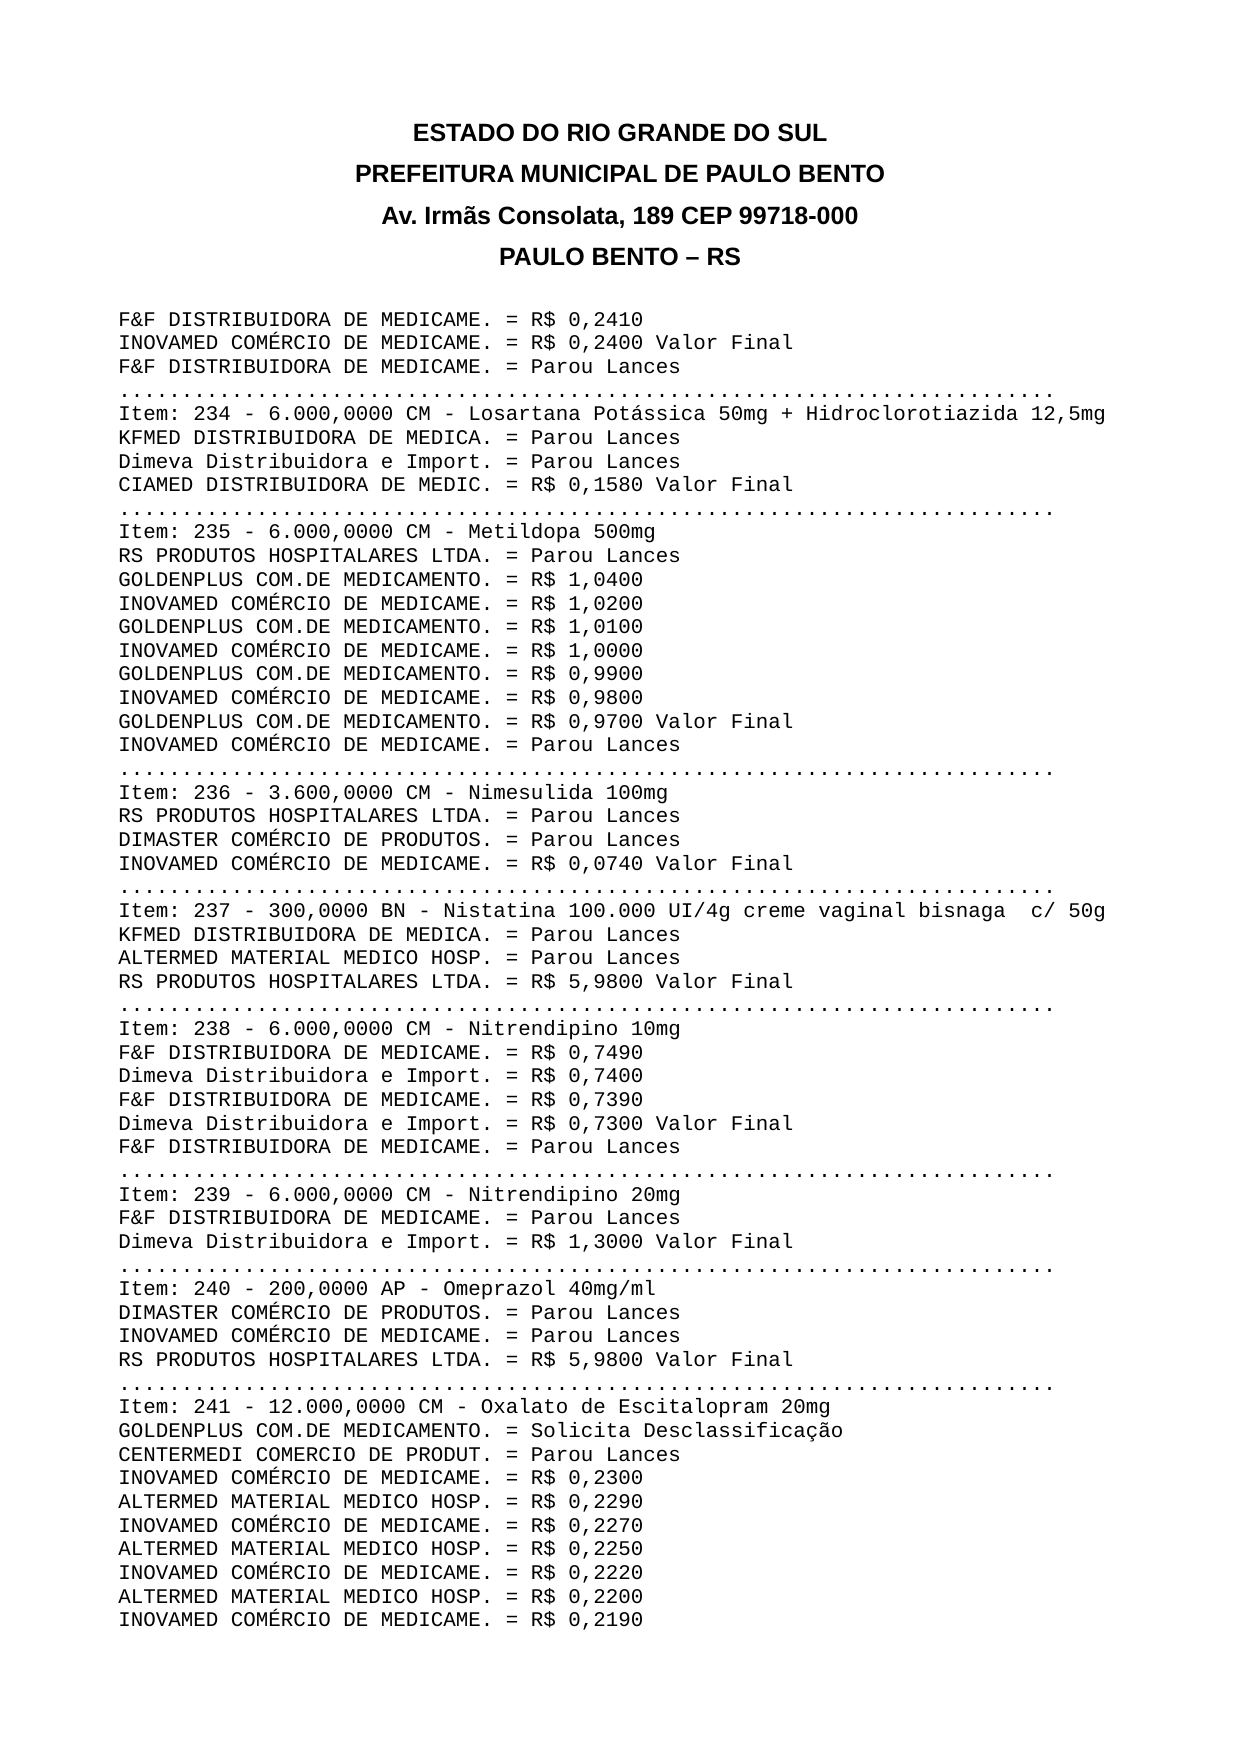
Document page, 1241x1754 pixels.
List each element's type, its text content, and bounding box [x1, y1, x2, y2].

text F&F DISTRIBUIDORA DE MEDICAME. = R$ 0,2410 INOVAMED COMÉRCIO DE MEDICAME. = R$ 0,2400 Valor Final F&F DISTRIBUIDORA DE MEDICAME. = Parou Lances ........................................................................... Item: 234 - 6.000,0000 CM - Losartana Potássica 50mg + Hidroclorotiazida 12,5mg KFMED DISTRIBUIDORA DE MEDICA. = Parou Lances Dimeva Distribuidora e Import. = Parou Lances CIAMED DISTRIBUIDORA DE MEDIC. = R$ 0,1580 Valor Final ........................................................................... Item: 235 - 6.000,0000 CM - Metildopa 500mg RS PRODUTOS HOSPITALARES LTDA. = Parou Lances GOLDENPLUS COM.DE MEDICAMENTO. = R$ 1,0400 INOVAMED COMÉRCIO DE MEDICAME. = R$ 1,0200 GOLDENPLUS COM.DE MEDICAMENTO. = R$ 1,0100 INOVAMED COMÉRCIO DE MEDICAME. = R$ 1,0000 GOLDENPLUS COM.DE MEDICAMENTO. = R$ 0,9900 INOVAMED COMÉRCIO DE MEDICAME. = R$ 0,9800 GOLDENPLUS COM.DE MEDICAMENTO. = R$ 0,9700 Valor Final INOVAMED COMÉRCIO DE MEDICAME. = Parou Lances ........................................................................... Item: 236 - 3.600,0000 CM - Nimesulida 100mg RS PRODUTOS HOSPITALARES LTDA. = Parou Lances DIMASTER COMÉRCIO DE PRODUTOS. = Parou Lances INOVAMED COMÉRCIO DE MEDICAME. = R$ 0,0740 Valor Final ........................................................................... Item: 237 - 300,0000 BN - Nistatina 100.000 UI/4g creme vaginal bisnaga c/ 50g KFMED DISTRIBUIDORA DE MEDICA. = Parou Lances ALTERMED MATERIAL MEDICO HOSP. = Parou Lances RS PRODUTOS HOSPITALARES LTDA. = R$ 5,9800 Valor Final ........................................................................... Item: 238 - 6.000,0000 CM - Nitrendipino 10mg F&F DISTRIBUIDORA DE MEDICAME. = R$ 0,7490 Dimeva Distribuidora e Import. = R$ 0,7400 F&F DISTRIBUIDORA DE MEDICAME. = R$ 0,7390 Dimeva Distribuidora e Import. = R$ 0,7300 Valor Final F&F DISTRIBUIDORA DE MEDICAME. = Parou Lances ........................................................................... Item: 239 - 6.000,0000 CM - Nitrendipino 20mg F&F DISTRIBUIDORA DE MEDICAME. = Parou Lances Dimeva Distribuidora e Import. = R$ 1,3000 Valor Final ........................................................................... Item: 240 - 200,0000 AP - Omeprazol 40mg/ml DIMASTER COMÉRCIO DE PRODUTOS. = Parou Lances INOVAMED COMÉRCIO DE MEDICAME. = Parou Lances RS PRODUTOS HOSPITALARES LTDA. = R$ 5,9800 Valor Final ........................................................................... Item: 241 - 12.000,0000 CM - Oxalato de Escitalopram 20mg GOLDENPLUS COM.DE MEDICAMENTO. = Solicita Desclassificação CENTERMEDI COMERCIO DE PRODUT. = Parou Lances INOVAMED COMÉRCIO DE MEDICAME. = R$ 0,2300 ALTERMED MATERIAL MEDICO HOSP. = R$ 0,2290 INOVAMED COMÉRCIO DE MEDICAME. = R$ 0,2270 ALTERMED MATERIAL MEDICO HOSP. = R$ 0,2250 INOVAMED COMÉRCIO DE MEDICAME. = R$ 0,2220 ALTERMED MATERIAL MEDICO HOSP. = R$ 0,2200 INOVAMED COMÉRCIO DE MEDICAME. = R$ 0,2190 [118, 309, 1122, 1633]
